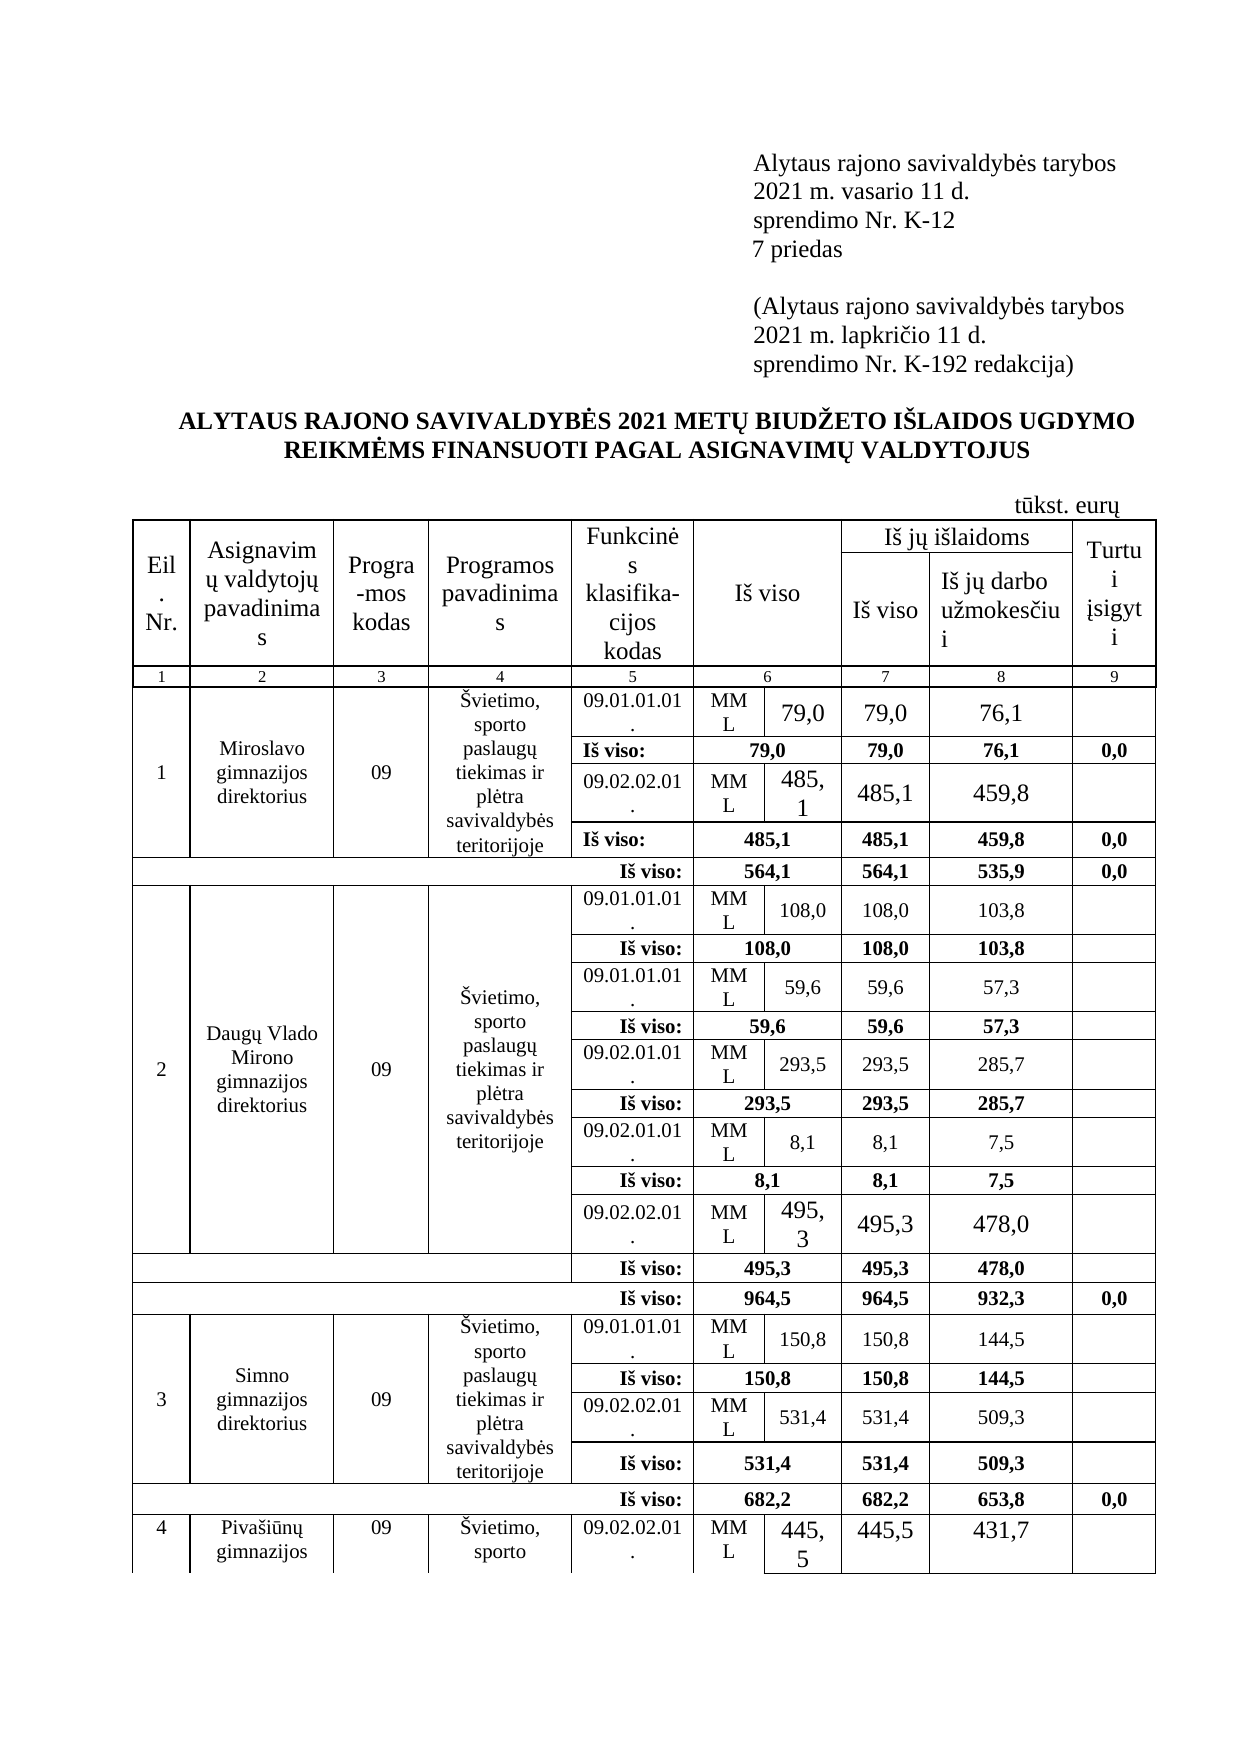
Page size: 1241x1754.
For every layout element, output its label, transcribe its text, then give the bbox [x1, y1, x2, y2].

table_cell MML [694, 1118, 764, 1166]
table_cell 76,1 [930, 737, 1072, 763]
table_cell 485,1 [765, 764, 841, 821]
table_cell 1 [134, 667, 189, 686]
table_cell 445,5 [765, 1515, 841, 1573]
table_cell MML [694, 1393, 764, 1441]
table_cell 293,5 [694, 1090, 841, 1117]
table_cell 59,6 [842, 963, 929, 1011]
table_cell 445,5 [842, 1515, 929, 1573]
table_cell Miroslavo gimnazijos direktorius [191, 688, 333, 857]
table_cell 8,1 [842, 1118, 929, 1166]
table_cell 09.02.02.01. [572, 1195, 693, 1252]
text (Alytaus rajono savivaldybės tarybos [133, 291, 1181, 320]
table_cell Iš viso: [133, 1484, 693, 1514]
table_cell Iš viso [842, 553, 929, 665]
table_cell 09 [334, 1515, 428, 1573]
table_cell 285,7 [930, 1040, 1072, 1088]
table_cell 8,1 [694, 1167, 841, 1194]
table_cell [1073, 935, 1155, 962]
table_cell 8,1 [842, 1167, 929, 1194]
table_cell 485,1 [694, 823, 841, 857]
table_cell 09.02.01.01. [572, 1118, 693, 1166]
text ALYTAUS RAJONO SAVIVALDYBĖS 2021 METŲ BIUDŽETO IŠLAIDOS UGDYMO REIKMĖMS FINANSUOTI PAGAL ASIGNAVIMŲ VALDYTOJUS [133, 406, 1181, 464]
table_cell 682,2 [694, 1484, 841, 1514]
table_cell [1073, 1364, 1155, 1392]
text sprendimo Nr. K-12 [133, 205, 1181, 234]
table_cell 09.01.01.01. [572, 886, 693, 934]
table_cell 6 [694, 667, 841, 686]
table_cell 293,5 [842, 1090, 929, 1117]
table_cell 8 [930, 667, 1072, 686]
table_cell 509,3 [930, 1393, 1072, 1441]
table_cell 144,5 [930, 1315, 1072, 1363]
table_cell 431,7 [930, 1515, 1072, 1573]
text 7 priedas [752, 234, 1181, 263]
text 2021 m. vasario 11 d. [133, 176, 1181, 205]
table_cell 79,0 [842, 737, 929, 763]
table_cell [1073, 1167, 1155, 1194]
table_header Eil. Nr. [134, 521, 189, 665]
table_cell 59,6 [842, 1012, 929, 1039]
table_header Funkcinės klasifika-cijos kodas [572, 521, 693, 665]
table_cell 459,8 [930, 823, 1072, 857]
table_cell 09.02.01.01. [572, 1040, 693, 1088]
table_cell 682,2 [842, 1484, 929, 1514]
table_cell MML [694, 688, 764, 736]
table_cell Iš viso: [572, 1254, 693, 1282]
table_cell 76,1 [930, 688, 1072, 736]
table_cell 531,4 [842, 1443, 929, 1483]
table_cell 495,3 [842, 1195, 929, 1252]
table_cell MML [694, 1315, 764, 1363]
table_cell 293,5 [765, 1040, 841, 1088]
table_cell 59,6 [694, 1012, 841, 1039]
table_cell 150,8 [694, 1364, 841, 1392]
table_cell 478,0 [930, 1195, 1072, 1252]
table_cell 09.01.01.01. [572, 688, 693, 736]
table_cell 509,3 [930, 1443, 1072, 1483]
table_cell 485,1 [842, 823, 929, 857]
table_cell 1 [133, 688, 189, 857]
table_cell [1073, 688, 1155, 736]
table_cell 108,0 [694, 935, 841, 962]
table_cell 293,5 [842, 1040, 929, 1088]
table_cell 150,8 [842, 1364, 929, 1392]
table_cell 0,0 [1073, 858, 1155, 885]
table_cell [1073, 1090, 1155, 1117]
table_cell Iš jų darbo užmokesčiui [930, 553, 1072, 665]
table_cell Švietimo, sporto paslaugų tiekimas ir plėtra savivaldybės teritorijoje [429, 886, 571, 1252]
text Alytaus rajono savivaldybės tarybos [133, 148, 1181, 176]
table_cell MML [694, 1195, 764, 1252]
table_cell [1073, 963, 1155, 1011]
table_cell MML [694, 1040, 764, 1088]
table_cell 150,8 [842, 1315, 929, 1363]
table_cell 495,3 [694, 1254, 841, 1282]
table_cell 144,5 [930, 1364, 1072, 1392]
table_cell 2 [133, 886, 189, 1252]
table_cell 0,0 [1073, 823, 1155, 857]
table_cell 459,8 [930, 764, 1072, 821]
table_cell 531,4 [842, 1393, 929, 1441]
table_cell Iš viso: [572, 1012, 693, 1039]
table_cell Iš viso: [133, 1283, 693, 1313]
table_cell 108,0 [842, 935, 929, 962]
table_header Iš jų išlaidoms [842, 521, 1072, 552]
table_cell 0,0 [1073, 737, 1155, 763]
table_cell [1073, 1040, 1155, 1088]
table_cell Švietimo, sporto [429, 1515, 571, 1573]
table_cell Švietimo, sporto paslaugų tiekimas ir plėtra savivaldybės teritorijoje [429, 688, 571, 857]
table_cell 3 [334, 667, 428, 686]
table_cell 285,7 [930, 1090, 1072, 1117]
table_cell Švietimo, sporto paslaugų tiekimas ir plėtra savivaldybės teritorijoje [429, 1315, 571, 1483]
table_cell Iš viso: [572, 1443, 693, 1483]
table_cell Iš viso: [572, 737, 693, 763]
table_cell 535,9 [930, 858, 1072, 885]
table_cell 2 [191, 667, 333, 686]
table_cell 09.01.01.01. [572, 1315, 693, 1363]
table_cell Iš viso: [133, 858, 693, 885]
table_cell 4 [133, 1515, 189, 1573]
table_cell 59,6 [765, 963, 841, 1011]
table_cell [1073, 1515, 1155, 1573]
table_cell 7,5 [930, 1167, 1072, 1194]
table_cell [1073, 886, 1155, 934]
table_cell [1073, 1254, 1155, 1282]
table_cell MML [694, 764, 764, 821]
table_cell 103,8 [930, 886, 1072, 934]
table_header Asignavimų valdytojų pavadinimas [191, 521, 333, 665]
table_cell 79,0 [842, 688, 929, 736]
table_cell 964,5 [842, 1283, 929, 1313]
table_cell Iš viso: [572, 1090, 693, 1117]
table_cell [1073, 1118, 1155, 1166]
table_cell MML [694, 886, 764, 934]
table_cell 09.02.02.01. [572, 1515, 693, 1573]
table_cell 09 [334, 688, 428, 857]
text 2021 m. lapkričio 11 d. [133, 320, 1181, 349]
table_cell [1073, 1012, 1155, 1039]
table_cell 09 [334, 1315, 428, 1483]
table_cell 09.01.01.01. [572, 963, 693, 1011]
table_cell 531,4 [765, 1393, 841, 1441]
table_cell 3 [133, 1315, 189, 1483]
table_cell 495,3 [765, 1195, 841, 1252]
table_cell 7 [842, 667, 929, 686]
table_cell 478,0 [930, 1254, 1072, 1282]
table_cell 0,0 [1073, 1484, 1155, 1514]
table_cell 4 [429, 667, 571, 686]
text sprendimo Nr. K-192 redakcija) [133, 349, 1181, 378]
table_cell 108,0 [842, 886, 929, 934]
table_cell 57,3 [930, 963, 1072, 1011]
table_cell Iš viso: [572, 1167, 693, 1194]
table_cell MML [694, 963, 764, 1011]
table_cell [1073, 1443, 1155, 1483]
table_cell 09.02.02.01. [572, 764, 693, 821]
table_cell 485,1 [842, 764, 929, 821]
table_cell 57,3 [930, 1012, 1072, 1039]
table_cell Pivašiūnų gimnazijos [191, 1515, 333, 1573]
table_header Iš viso [694, 521, 841, 665]
table_cell 564,1 [842, 858, 929, 885]
table_cell 531,4 [694, 1443, 841, 1483]
table_cell 103,8 [930, 935, 1072, 962]
table_cell 653,8 [930, 1484, 1072, 1514]
table_cell Simno gimnazijos direktorius [191, 1315, 333, 1483]
table_cell 79,0 [694, 737, 841, 763]
text tūkst. eurų [1014, 490, 1181, 519]
table_cell 5 [572, 667, 693, 686]
table_cell [1073, 764, 1155, 821]
table_cell 564,1 [694, 858, 841, 885]
table_cell Iš viso: [572, 1364, 693, 1392]
table_cell 108,0 [765, 886, 841, 934]
table_cell [133, 1254, 571, 1282]
table_cell 932,3 [930, 1283, 1072, 1313]
table_cell 495,3 [842, 1254, 929, 1282]
table_cell 09.02.02.01. [572, 1393, 693, 1441]
table_cell 8,1 [765, 1118, 841, 1166]
table_header Turtui įsigyti [1073, 521, 1155, 665]
table_cell 150,8 [765, 1315, 841, 1363]
table_cell Iš viso: [572, 935, 693, 962]
table_header Progra-mos kodas [334, 521, 428, 665]
table_cell Daugų Vlado Mirono gimnazijos direktorius [191, 886, 333, 1252]
table_cell 0,0 [1073, 1283, 1155, 1313]
table_cell [1073, 1195, 1155, 1252]
table_cell [1073, 1315, 1155, 1363]
table_cell 79,0 [765, 688, 841, 736]
table_header Programos pavadinimas [429, 521, 571, 665]
table_cell [1073, 1393, 1155, 1441]
table_cell 9 [1073, 667, 1155, 686]
table_cell MML [694, 1515, 764, 1573]
table_cell 964,5 [694, 1283, 841, 1313]
table_cell Iš viso: [572, 823, 693, 857]
table_cell 7,5 [930, 1118, 1072, 1166]
table_cell 09 [334, 886, 428, 1252]
